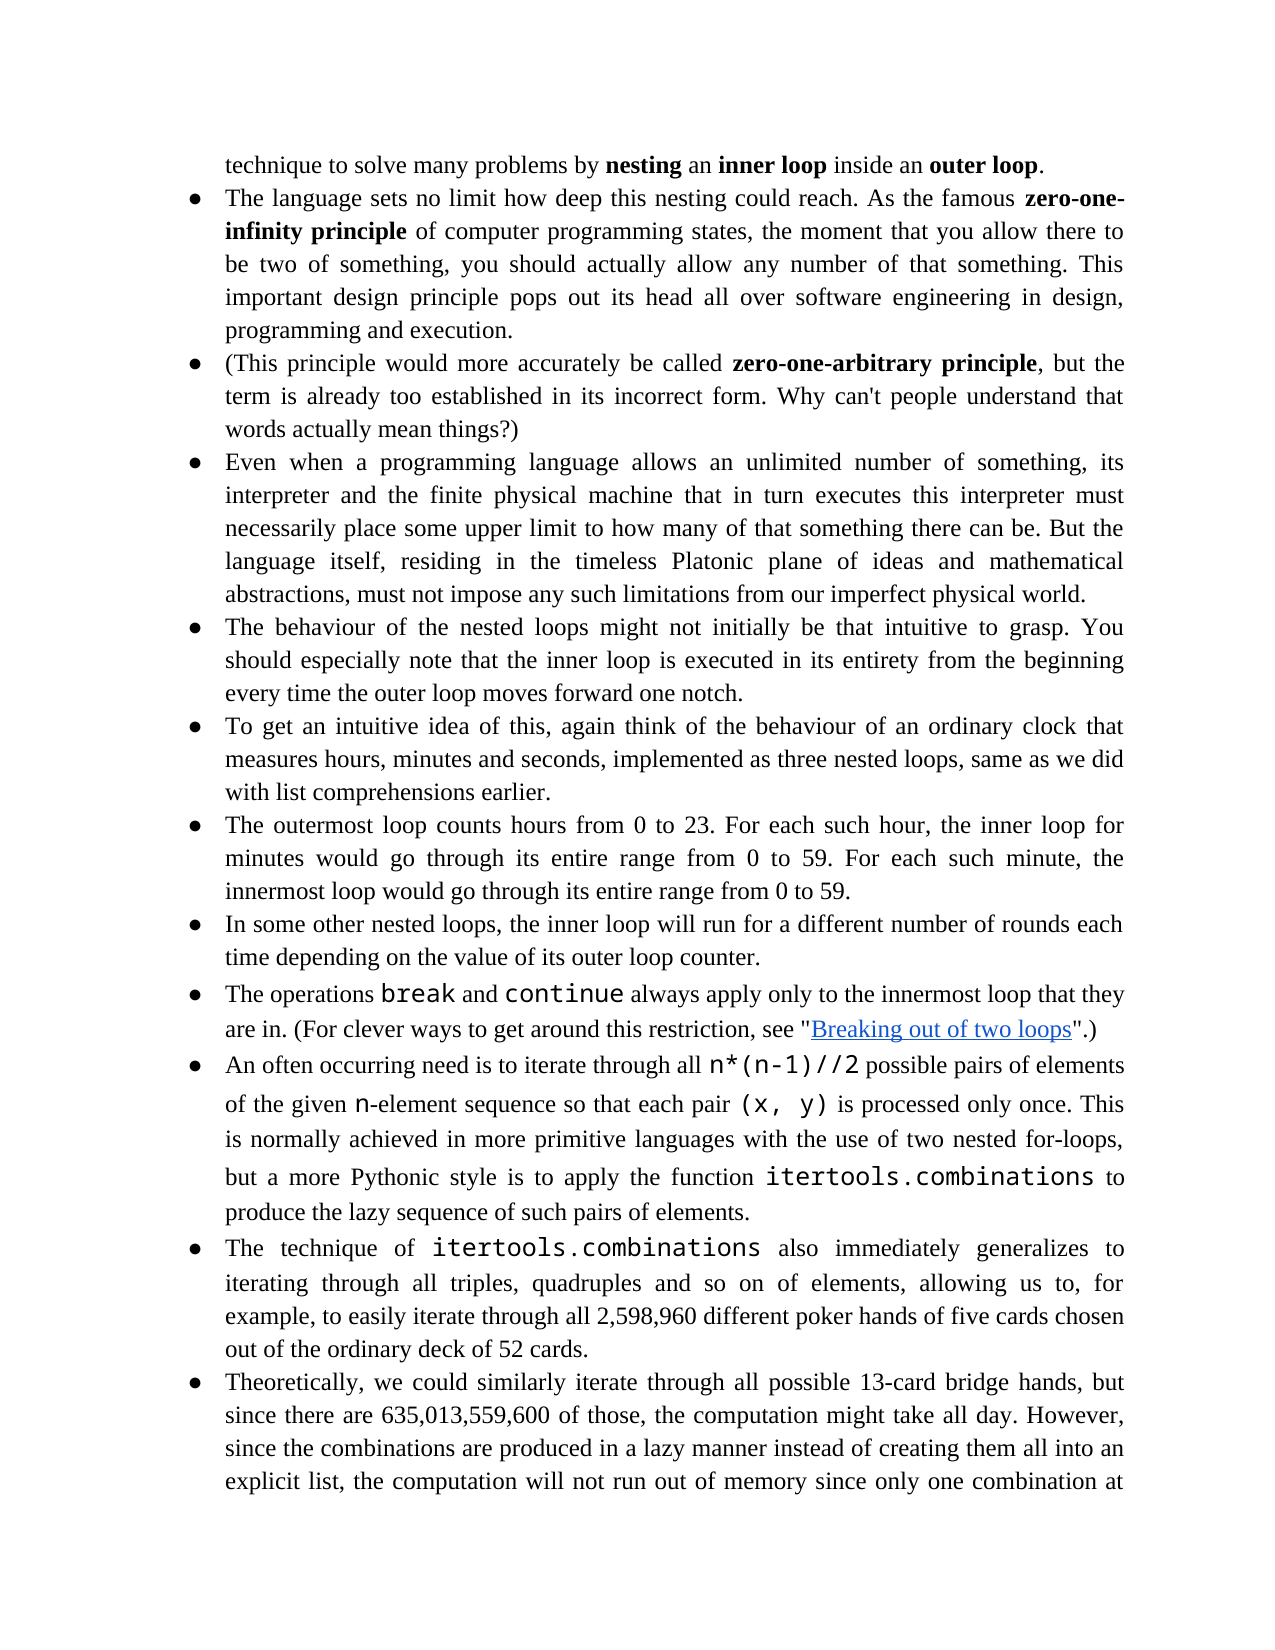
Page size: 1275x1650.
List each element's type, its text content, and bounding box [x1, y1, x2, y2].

list Theoretically, we could similarly iterate through all possible 13-card bridge hands, but since there are 635,013,559,600 of those, the computation might take all day. However, since the combinations are produced in a lazy manner instead of creating them all into an explicit list, the computation will not run out of memory since only one combination at [187, 1367, 1125, 1495]
list To get an intuitive idea of this, again think of the behaviour of an ordinary clock that measures hours, minutes and seconds, implemented as three nested loops, same as we did with list comprehensions earlier. [187, 711, 1125, 806]
list Even when a programming language allows an unlimited number of something, its interpreter and the finite physical machine that in turn executes this interpreter must necessarily place some upper limit to how many of that something there can be. But the language itself, residing in the timeless Platonic plane of ideas and mathematical abstractions, must not impose any such limitations from our imperfect physical world. [187, 447, 1125, 608]
list The behaviour of the nested loops might not initially be that intuitive to grasp. You should especially note that the inner loop is executed in its entirety from the beginning every time the outer loop moves forward one notch. [187, 612, 1125, 707]
list An often occurring need is to iterate through all n*(n-1)//2 possible pairs of elements of the given n-element sequence so that each pair (x, y) is processed only once. This is normally achieved in more primitive languages with the use of two nested for-loops, but a more Pythonic style is to apply the function itertools.combinations to produce the lazy sequence of such pairs of elements. [187, 1047, 1125, 1225]
list The technique of itertools.combinations also immediately generalizes to iterating through all triples, quadruples and so on of elements, allowing us to, for example, to easily iterate through all 2,598,960 different poker hands of five cards chosen out of the ordinary deck of 52 cards. [187, 1229, 1125, 1363]
list The operations break and continue always apply only to the innermost loop that they are in. (For clever ways to get around this restriction, see "Breaking out of two loops".) [187, 976, 1125, 1043]
list In some other nested loops, the inner loop will run for a different number of rounds each time depending on the value of its outer loop counter. [187, 909, 1125, 971]
list The outermost loop counts hours from 0 to 23. For each such hour, the inner loop for minutes would go through its entire range from 0 to 59. For each such minute, the innermost loop would go through its entire range from 0 to 59. [187, 810, 1125, 905]
list (This principle would more accurately be called zero-one-arbitrary principle, but the term is already too established in its incorrect form. Why can't people understand that words actually mean things?) [187, 348, 1125, 443]
list technique to solve many problems by nesting an inner loop inside an outer loop. [187, 150, 1125, 179]
list The language sets no limit how deep this nesting could reach. As the famous zero-one-infinity principle of computer programming states, the moment that you allow there to be two of something, you should actually allow any number of that something. This important design principle pops out its head all over software engineering in design, programming and execution. [187, 183, 1125, 344]
